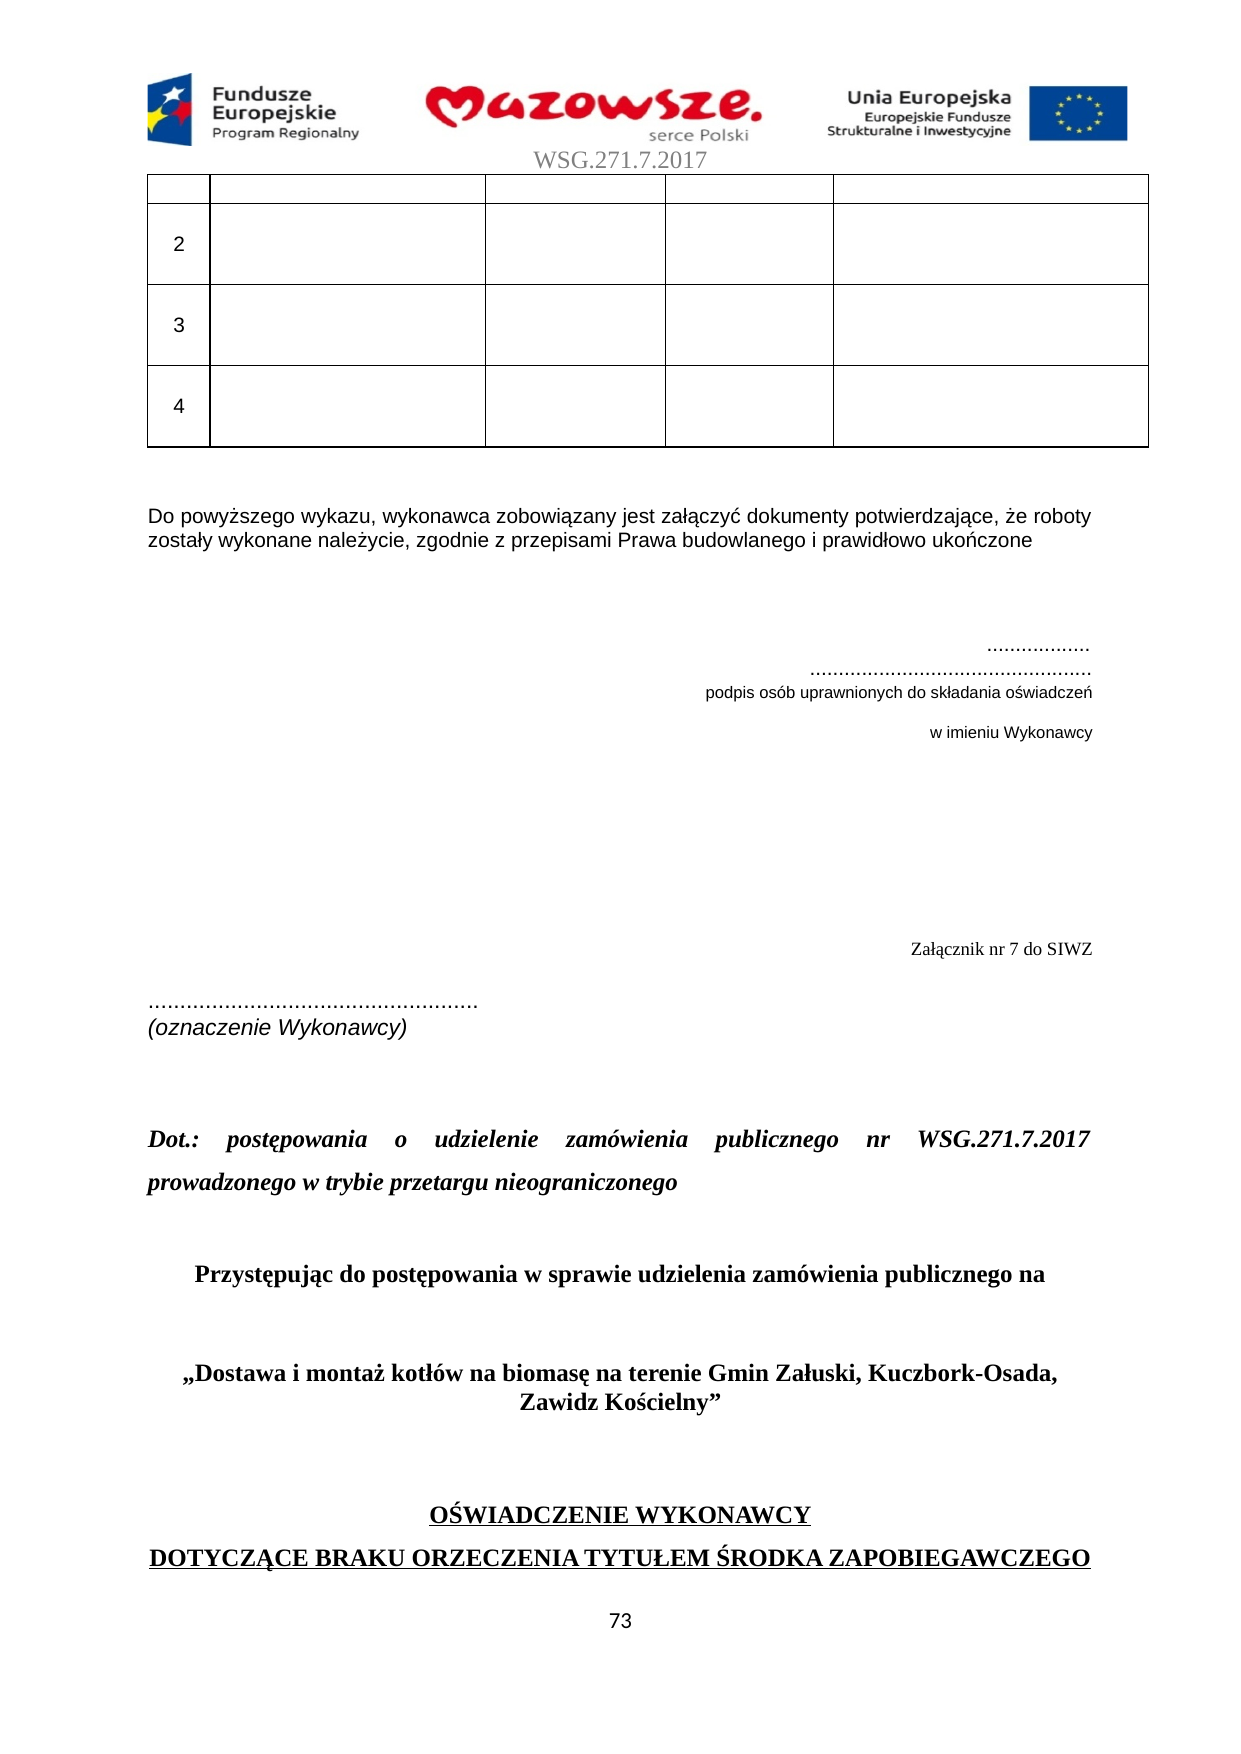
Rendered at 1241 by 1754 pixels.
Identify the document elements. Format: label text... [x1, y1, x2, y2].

table_cell [666, 175, 833, 203]
table_cell 2 [148, 204, 209, 284]
text .................................................... [148, 987, 1093, 1014]
table_cell [486, 204, 665, 284]
table_cell [486, 285, 665, 365]
table_cell [211, 175, 485, 203]
table_cell [211, 285, 485, 365]
text w imieniu Wykonawcy [148, 703, 1093, 742]
text podpis osób uprawnionych do składania oświadczeń [148, 679, 1093, 703]
table_cell [666, 204, 833, 284]
text ................................................................... [148, 631, 1093, 679]
table_cell 4 [148, 366, 209, 446]
table_cell [148, 175, 209, 203]
text Załącznik nr 7 do SIWZ [148, 938, 1093, 959]
table_cell [211, 204, 485, 284]
table_cell 3 [148, 285, 209, 365]
text DOTYCZĄCE BRAKU ORZECZENIA TYTUŁEM ŚRODKA ZAPOBIEGAWCZEGO [148, 1543, 1093, 1572]
text (oznaczenie Wykonawcy) [148, 1014, 1093, 1040]
table_cell [666, 285, 833, 365]
text Przystępując do postępowania w sprawie udzielenia zamówienia publicznego na [148, 1259, 1093, 1288]
table_cell [666, 366, 833, 446]
table_cell [486, 366, 665, 446]
text OŚWIADCZENIE WYKONAWCY [148, 1500, 1093, 1529]
text „Dostawa i montaż kotłów na biomasę na terenie Gmin Załuski, Kuczbork-Osada, Zawidz Kościelny” [148, 1358, 1093, 1444]
table_cell [486, 175, 665, 203]
table_cell [211, 366, 485, 446]
table_cell [834, 175, 1148, 203]
table_cell [834, 285, 1148, 365]
table_cell [834, 204, 1148, 284]
text Do powyższego wykazu, wykonawca zobowiązany jest załączyć dokumenty potwierdzające, że roboty zostały wykonane należycie, zgodnie z przepisami Prawa budowlanego i prawidłowo ukończone [148, 503, 1093, 551]
text Dot.: postępowania o udzielenie zamówienia publicznego nr WSG.271.7.2017 prowadzonego w trybie przetargu nieograniczonego [148, 1124, 1093, 1196]
table_cell [834, 366, 1148, 446]
